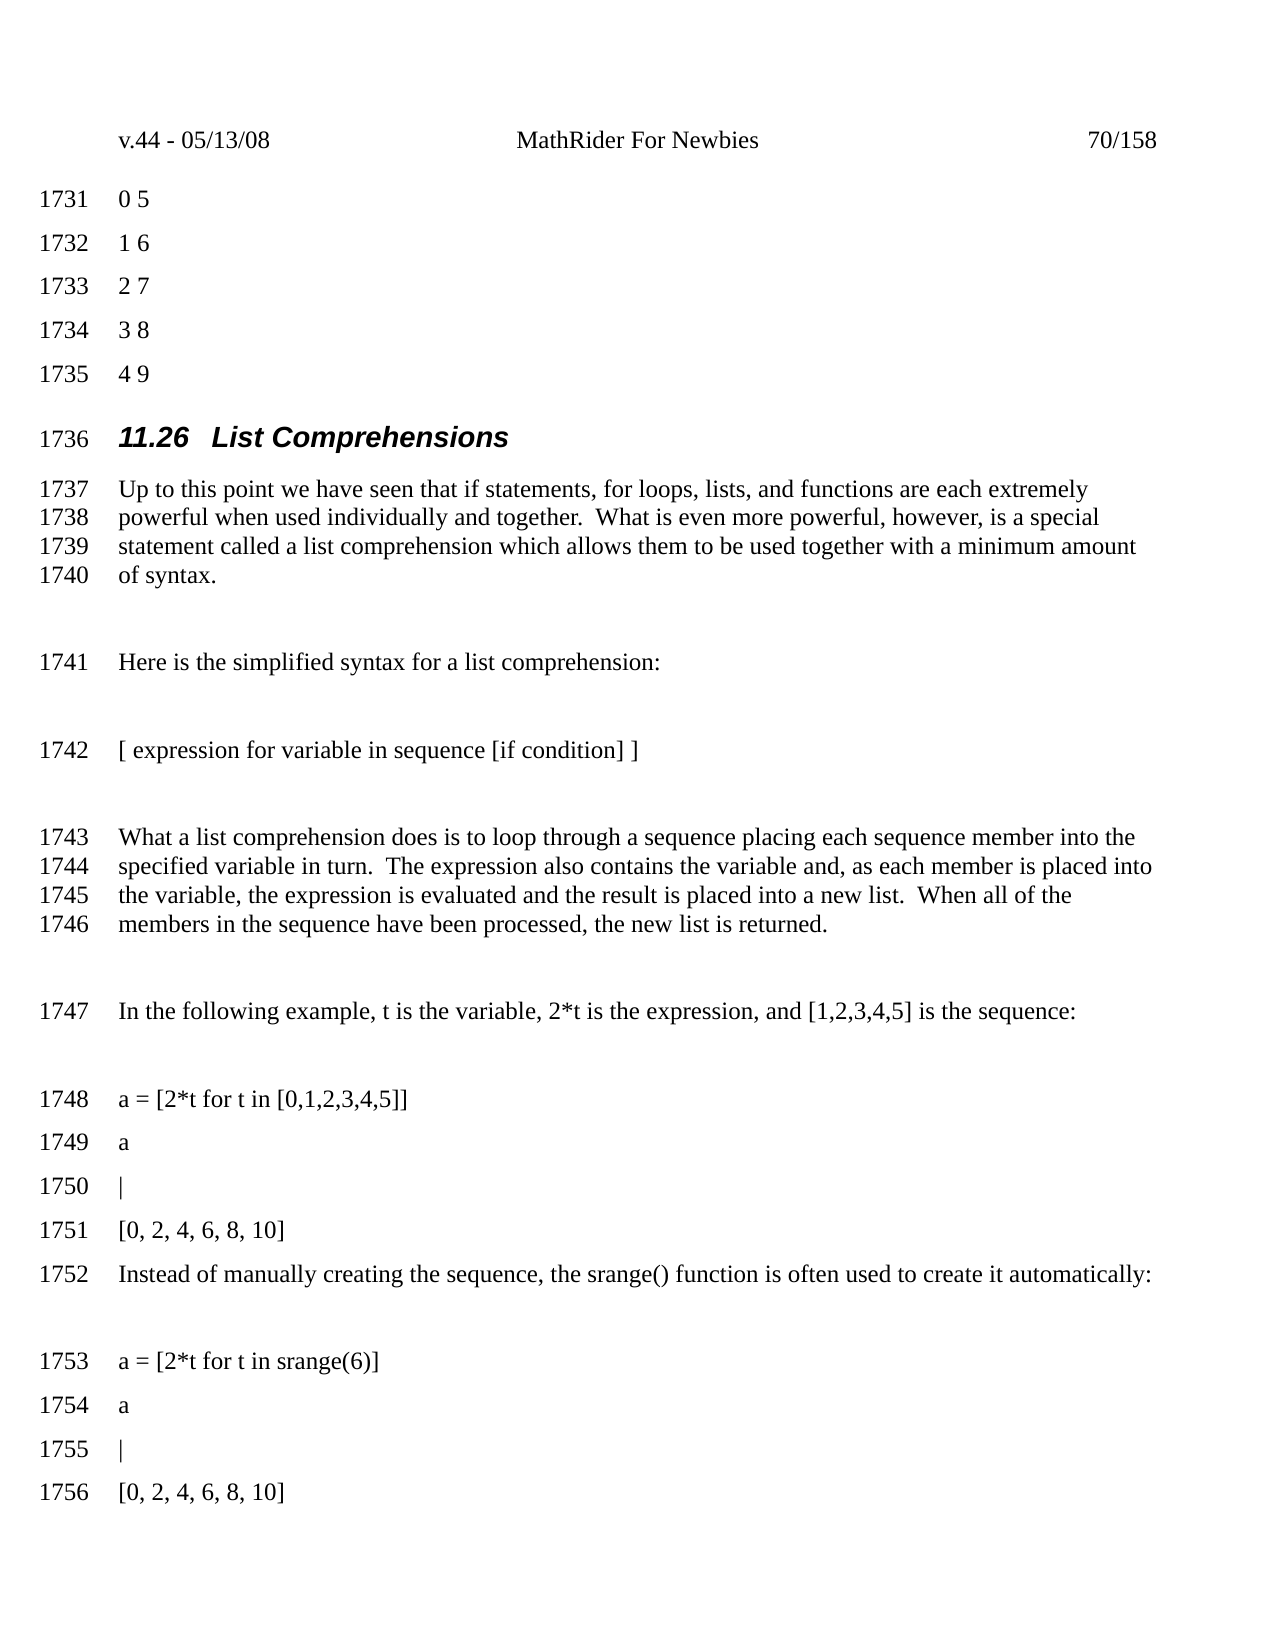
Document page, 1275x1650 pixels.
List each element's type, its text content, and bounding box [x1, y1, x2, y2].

text In the following example, t is the variable, 2*t is the expression, and [1,2,3,4,5] is the sequence: [118, 996, 1157, 1025]
text | [118, 1171, 1157, 1200]
text Up to this point we have seen that if statements, for loops, lists, and functions are each extremely powerful when used individually and together. What is even more powerful, however, is a special statement called a list comprehension which allows them to be used together with a minimum amount of syntax. [118, 474, 1157, 589]
text What a list comprehension does is to loop through a sequence placing each sequence member into the specified variable in turn. The expression also contains the variable and, as each member is placed into the variable, the expression is evaluated and the result is placed into a new list. When all of the members in the sequence have been processed, the new list is returned. [118, 822, 1157, 937]
text 2 7 [118, 271, 1157, 300]
text [0, 2, 4, 6, 8, 10] [118, 1215, 1157, 1244]
text 3 8 [118, 315, 1157, 344]
text 0 5 [118, 184, 1157, 213]
text a = [2*t for t in [0,1,2,3,4,5]] [118, 1084, 1157, 1112]
text Here is the simplified syntax for a list comprehension: [118, 647, 1157, 676]
text 4 9 [118, 359, 1157, 388]
text 1 6 [118, 228, 1157, 256]
subtitle List Comprehensions [118, 420, 1157, 454]
text a [118, 1390, 1157, 1419]
text Instead of manually creating the sequence, the srange() function is often used to create it automatically: [118, 1259, 1157, 1287]
text | [118, 1434, 1157, 1462]
text a = [2*t for t in srange(6)] [118, 1346, 1157, 1375]
text [0, 2, 4, 6, 8, 10] [118, 1477, 1157, 1506]
text [ expression for variable in sequence [if condition] ] [118, 735, 1157, 764]
text a [118, 1127, 1157, 1156]
